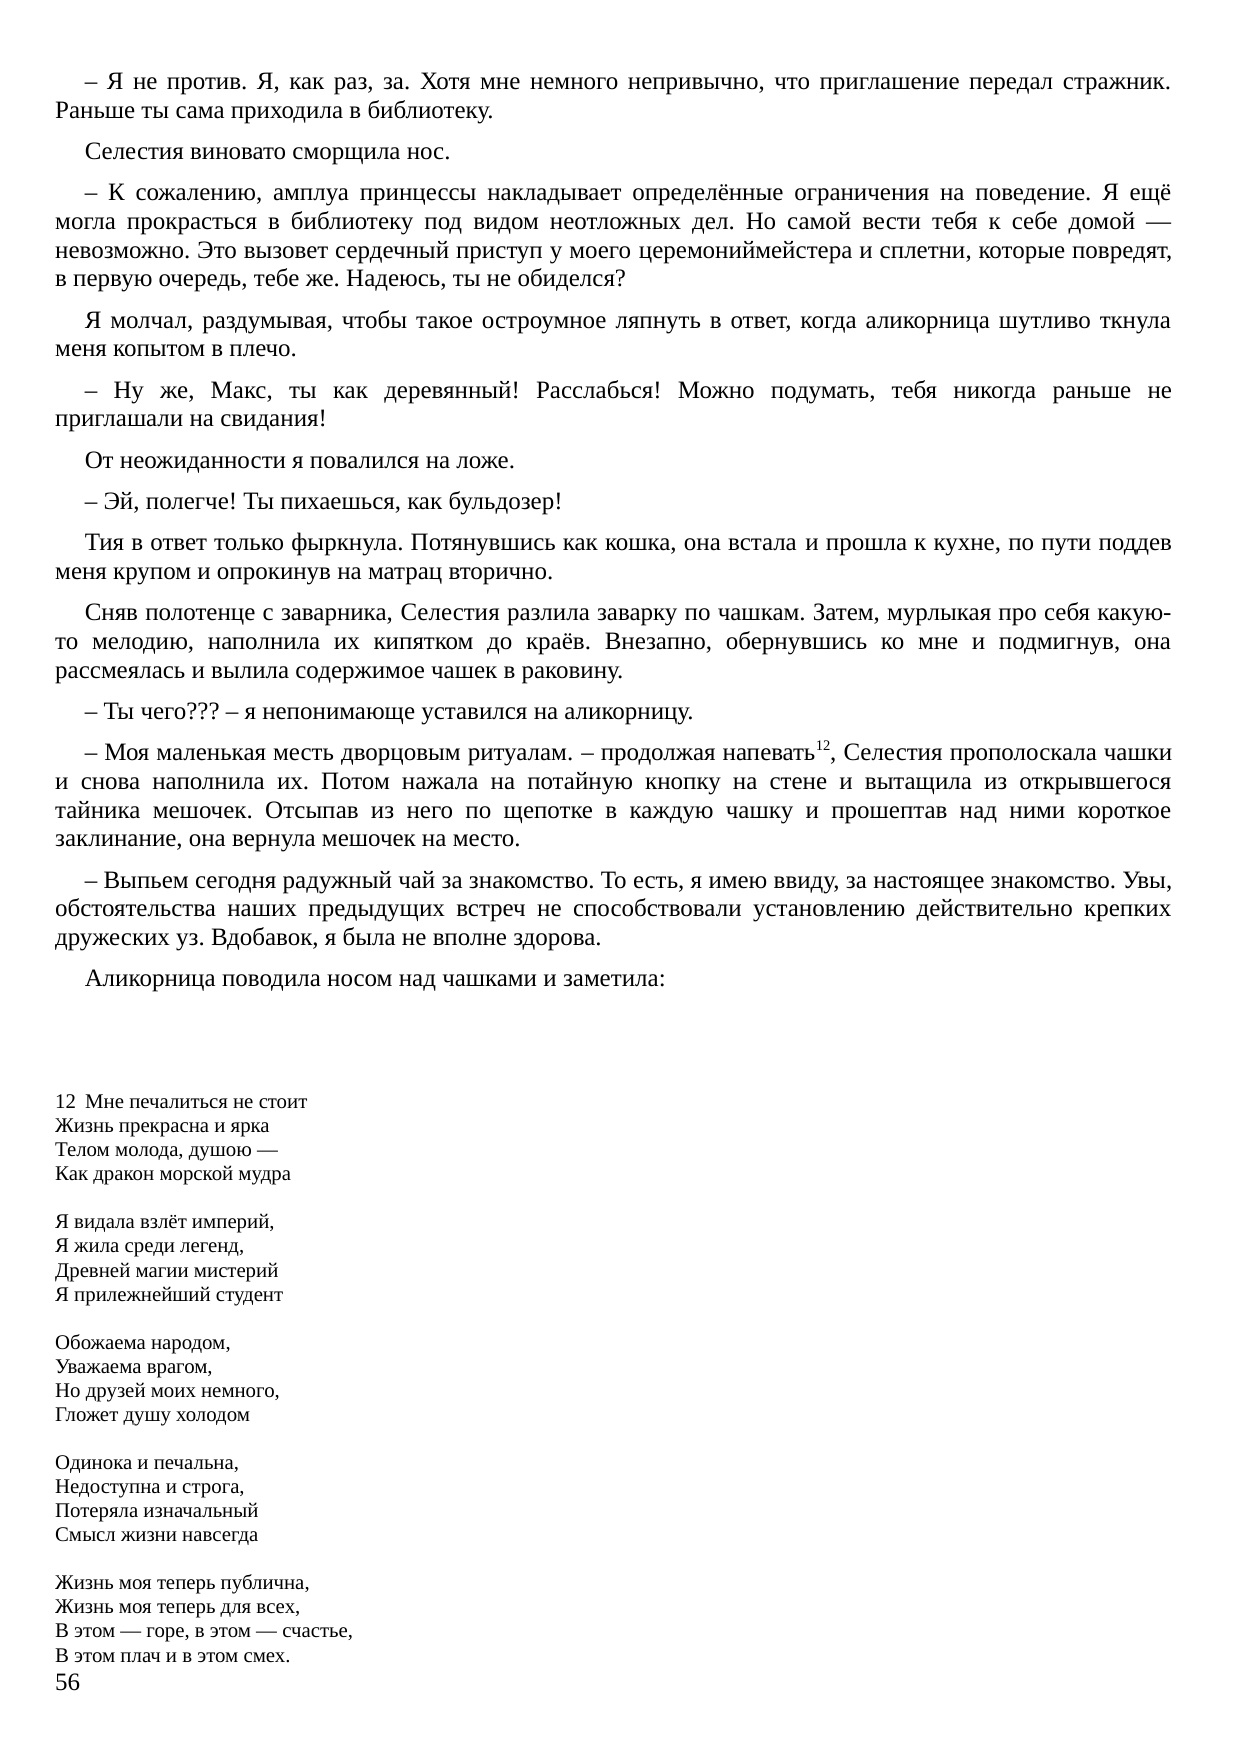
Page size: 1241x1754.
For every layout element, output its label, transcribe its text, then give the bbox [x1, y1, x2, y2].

text В этом — горе, в этом — счастье, [55, 1618, 1173, 1642]
text Жизнь моя теперь публична, [55, 1570, 1173, 1594]
text Потеряла изначальный [55, 1498, 1173, 1522]
text Смысл жизни навсегда [55, 1522, 1173, 1546]
text – Моя маленькая месть дворцовым ритуалам. – продолжая напевать, Селестия прополоскала чашки и снова наполнила их. Потом нажала на потайную кнопку на стене и вытащила из открывшегося тайника мешочек. Отсыпав из него по щепотке в каждую чашку и прошептав над ними короткое заклинание, она вернула мешочек на место. [55, 737, 1173, 852]
text – Ты чего??? – я непонимающе уставился на аликорницу. [55, 696, 1173, 725]
text Древней магии мистерий [55, 1257, 1173, 1282]
text Жизнь моя теперь для всех, [55, 1594, 1173, 1618]
text Я молчал, раздумывая, чтобы такое остроумное ляпнуть в ответ, когда аликорница шутливо ткнула меня копытом в плечо. [55, 305, 1173, 362]
text Как дракон морской мудра [55, 1161, 1173, 1185]
text – Я не против. Я, как раз, за. Хотя мне немного непривычно, что приглашение передал стражник. Раньше ты сама приходила в библиотеку. [55, 66, 1173, 123]
text Недоступна и строга, [55, 1474, 1173, 1498]
text Одинока и печальна, [55, 1450, 1173, 1474]
text Гложет душу холодом [55, 1402, 1173, 1426]
text Я жила среди легенд, [55, 1233, 1173, 1257]
text От неожиданности я повалился на ложе. [55, 445, 1173, 473]
text Сняв полотенце с заварника, Селестия разлила заварку по чашкам. Затем, мурлыкая про себя какую-то мелодию, наполнила их кипятком до краёв. Внезапно, обернувшись ко мне и подмигнув, она рассмеялась и вылила содержимое чашек в раковину. [55, 597, 1173, 683]
text Аликорница поводила носом над чашками и заметила: [55, 963, 1173, 992]
text В этом плач и в этом смех. [55, 1642, 1173, 1667]
text Жизнь прекрасна и ярка [55, 1113, 1173, 1137]
text Мне печалиться не стоит [55, 1089, 1173, 1113]
text Я прилежнейший студент [55, 1282, 1173, 1306]
text Я видала взлёт империй, [55, 1209, 1173, 1233]
text – К сожалению, амплуа принцессы накладывает определённые ограничения на поведение. Я ещё могла прокрасться в библиотеку под видом неотложных дел. Но самой вести тебя к себе домой — невозможно. Это вызовет сердечный приступ у моего церемониймейстера и сплетни, которые повредят, в первую очередь, тебе же. Надеюсь, ты не обиделся? [55, 177, 1173, 292]
text – Ну же, Макс, ты как деревянный! Расслабься! Можно подумать, тебя никогда раньше не приглашали на свидания! [55, 375, 1173, 432]
text Но друзей моих немного, [55, 1378, 1173, 1402]
text Селестия виновато сморщила нос. [55, 136, 1173, 165]
text Тия в ответ только фыркнула. Потянувшись как кошка, она встала и прошла к кухне, по пути поддев меня крупом и опрокинув на матрац вторично. [55, 527, 1173, 585]
text Уважаема врагом, [55, 1354, 1173, 1378]
text – Эй, полегче! Ты пихаешься, как бульдозер! [55, 486, 1173, 515]
text – Выпьем сегодня радужный чай за знакомство. То есть, я имею ввиду, за настоящее знакомство. Увы, обстоятельства наших предыдущих встреч не способствовали установлению действительно крепких дружеских уз. Вдобавок, я была не вполне здорова. [55, 865, 1173, 951]
text Телом молода, душою — [55, 1137, 1173, 1161]
text Обожаема народом, [55, 1330, 1173, 1354]
